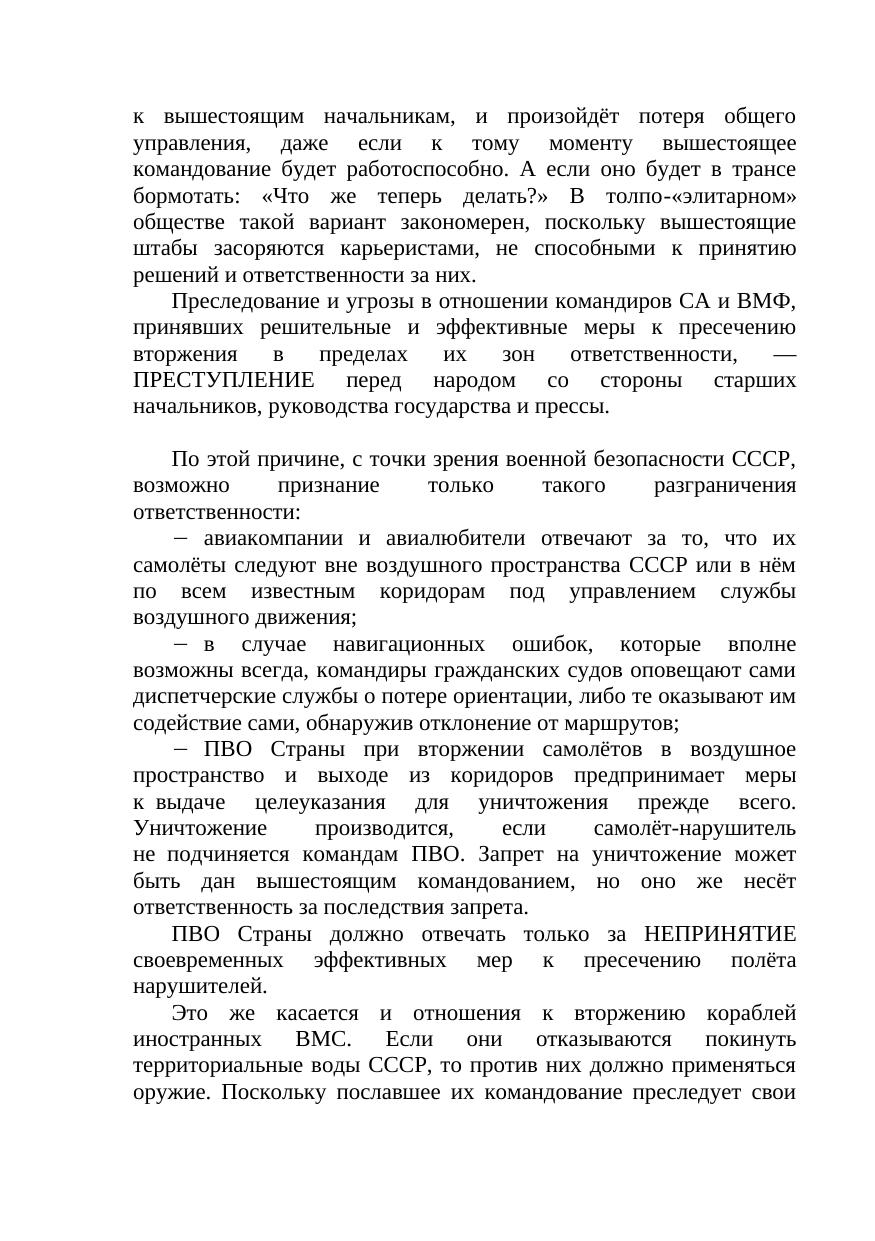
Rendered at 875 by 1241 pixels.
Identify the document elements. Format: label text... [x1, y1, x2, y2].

text к вышестоящим начальникам, и произойдёт потеря общего управления, даже если к тому моменту вышестоящее командование будет работоспособно. А если оно будет в трансе бормотать: «Что же теперь делать?» В толпо‑«элитарном» обществе такой вариант закономерен, поскольку вышестоящие штабы засоряются карьеристами, не способными к принятию решений и ответственности за них. [133, 103, 797, 287]
text Это же касается и отношения к вторжению кораблей иностранных ВМС. Если они отказываются покинуть территориальные воды СССР, то против них должно применяться оружие. Поскольку пославшее их командование преследует свои [133, 999, 797, 1104]
list ПВО Страны при вторжении самолётов в воздушное пространство и выходе из коридоров предпринимает меры к выдаче целеуказания для уничтожения прежде всего. Уничтожение производится, если самолёт-нарушитель не подчиняется командам ПВО. Запрет на уничтожение может быть дан вышестоящим командованием, но оно же несёт ответственность за последствия запрета. [133, 735, 797, 919]
list в случае навигационных ошибок, которые вполне возможны всегда, командиры гражданских судов оповещают сами диспетчерские службы о потере ориентации, либо те оказывают им содействие сами, обнаружив отклонение от маршрутов; [133, 630, 797, 735]
text Преследование и угрозы в отношении командиров СА и ВМФ, принявших решительные и эффективные меры к пресечению вторжения в пределах их зон ответственности, — ПРЕСТУПЛЕНИЕ перед народом со стороны старших начальников, руководства государства и прессы. [133, 287, 797, 419]
text ПВО Страны должно отвечать только за НЕПРИНЯТИЕ своевременных эффективных мер к пресечению полёта нарушителей. [133, 919, 797, 999]
list авиакомпании и авиалюбители отвечают за то, что их самолёты следуют вне воздушного пространства СССР или в нём по всем известным коридорам под управлением службы воздушного движения; [133, 524, 797, 630]
text По этой причине, с точки зрения военной безопасности СССР, возможно признание только такого разграничения ответственности: [133, 445, 797, 524]
